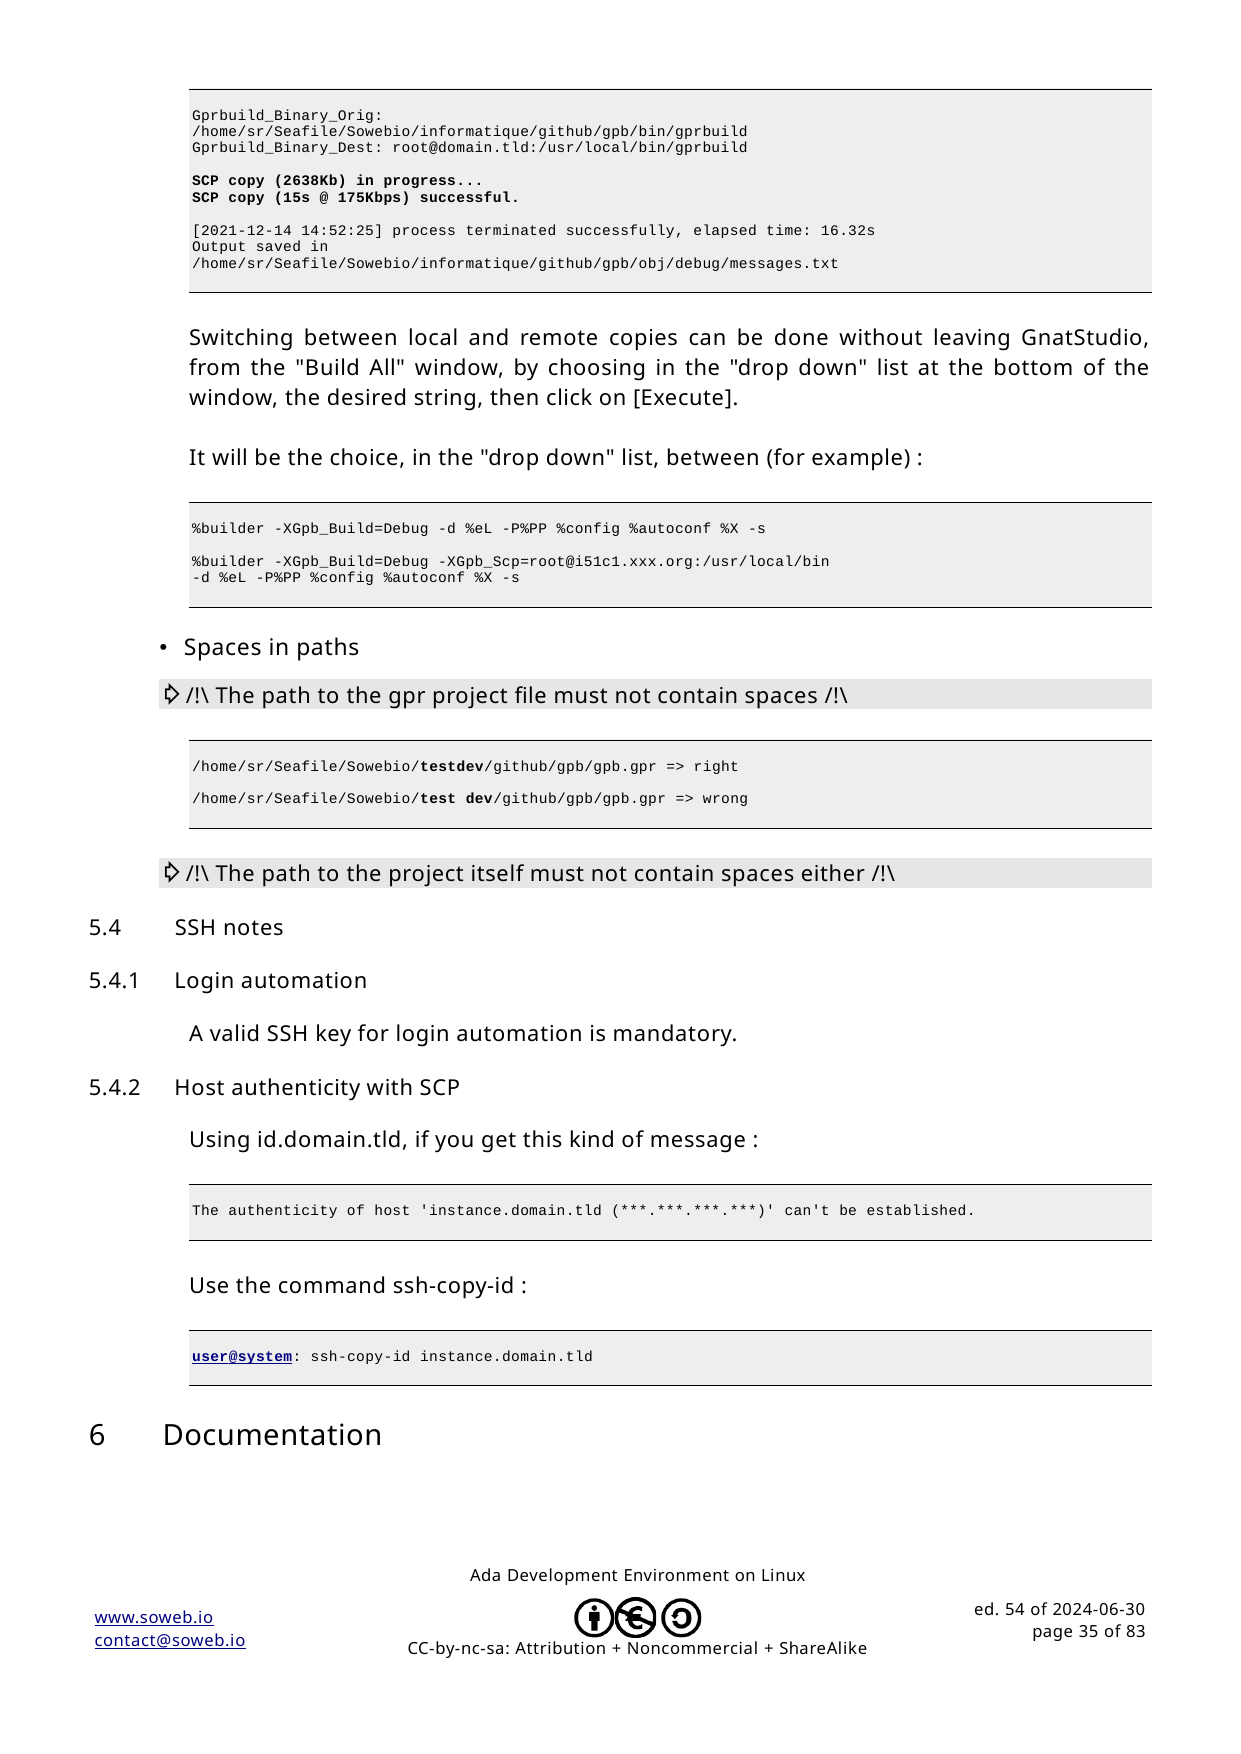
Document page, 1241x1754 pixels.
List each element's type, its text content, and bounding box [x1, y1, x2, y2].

list %builder -XGpb_Build=Debug -XGpb_Scp=root@i51c1.xxx.org:/usr/local/bin [189, 551, 1152, 568]
list The authenticity of host 'instance.domain.tld (***.***.***.***)' can't be established. [189, 1185, 1152, 1240]
text Use the command ssh-copy-id : [189, 1270, 1152, 1300]
list Gprbuild_Binary_Dest: root@domain.tld:/usr/local/bin/gprbuild [189, 138, 1152, 154]
picture [573, 1597, 657, 1638]
list /home/sr/Seafile/Sowebio/informatique/github/gpb/bin/gprbuild [189, 121, 1152, 138]
list /home/sr/Seafile/Sowebio/testdev/github/gpb/gpb.gpr => right /home/sr/Seafile/Sowebio/test dev/github/gpb/gpb.gpr => wrong [189, 741, 1152, 828]
list SCP copy (15s @ 175Kbps) successful. [189, 187, 1152, 204]
text A valid SSH key for login automation is mandatory. [189, 1018, 1152, 1048]
list user@system: ssh-copy-id instance.domain.tld [189, 1331, 1152, 1385]
subtitle Spaces in paths [159, 631, 1152, 662]
text Switching between local and remote copies can be done without leaving GnatStudio, from the "Build All" window, by choosing in the "drop down" list at the bottom of the window, the desired string, then click on [Execute]. [189, 322, 1152, 412]
subtitle Login automation [88, 965, 1152, 1006]
text It will be the choice, in the "drop down" list, between (for example) : [189, 442, 1152, 472]
subtitle Host authenticity with SCP [88, 1072, 1152, 1113]
list /!\ The path to the project itself must not contain spaces either /!\ [159, 858, 1152, 888]
list %builder -XGpb_Build=Debug -d %eL -P%PP %config %autoconf %X -s [189, 503, 1152, 535]
subtitle SSH notes [88, 911, 1152, 941]
text Using id.domain.tld, if you get this kind of message : [189, 1124, 1152, 1154]
list Output saved in [189, 237, 1152, 253]
list SCP copy (2638Kb) in progress... [189, 171, 1152, 187]
list /home/sr/Seafile/Sowebio/informatique/github/gpb/obj/debug/messages.txt [189, 253, 1152, 292]
subtitle Documentation [88, 1415, 1152, 1454]
list -d %eL -P%PP %config %autoconf %X -s [189, 568, 1152, 607]
picture [660, 1597, 702, 1638]
list /!\ The path to the gpr project file must not contain spaces /!\ [159, 679, 1152, 709]
list [2021-12-14 14:52:25] process terminated successfully, elapsed time: 16.32s [189, 220, 1152, 237]
list Gprbuild_Binary_Orig: [189, 105, 1152, 121]
